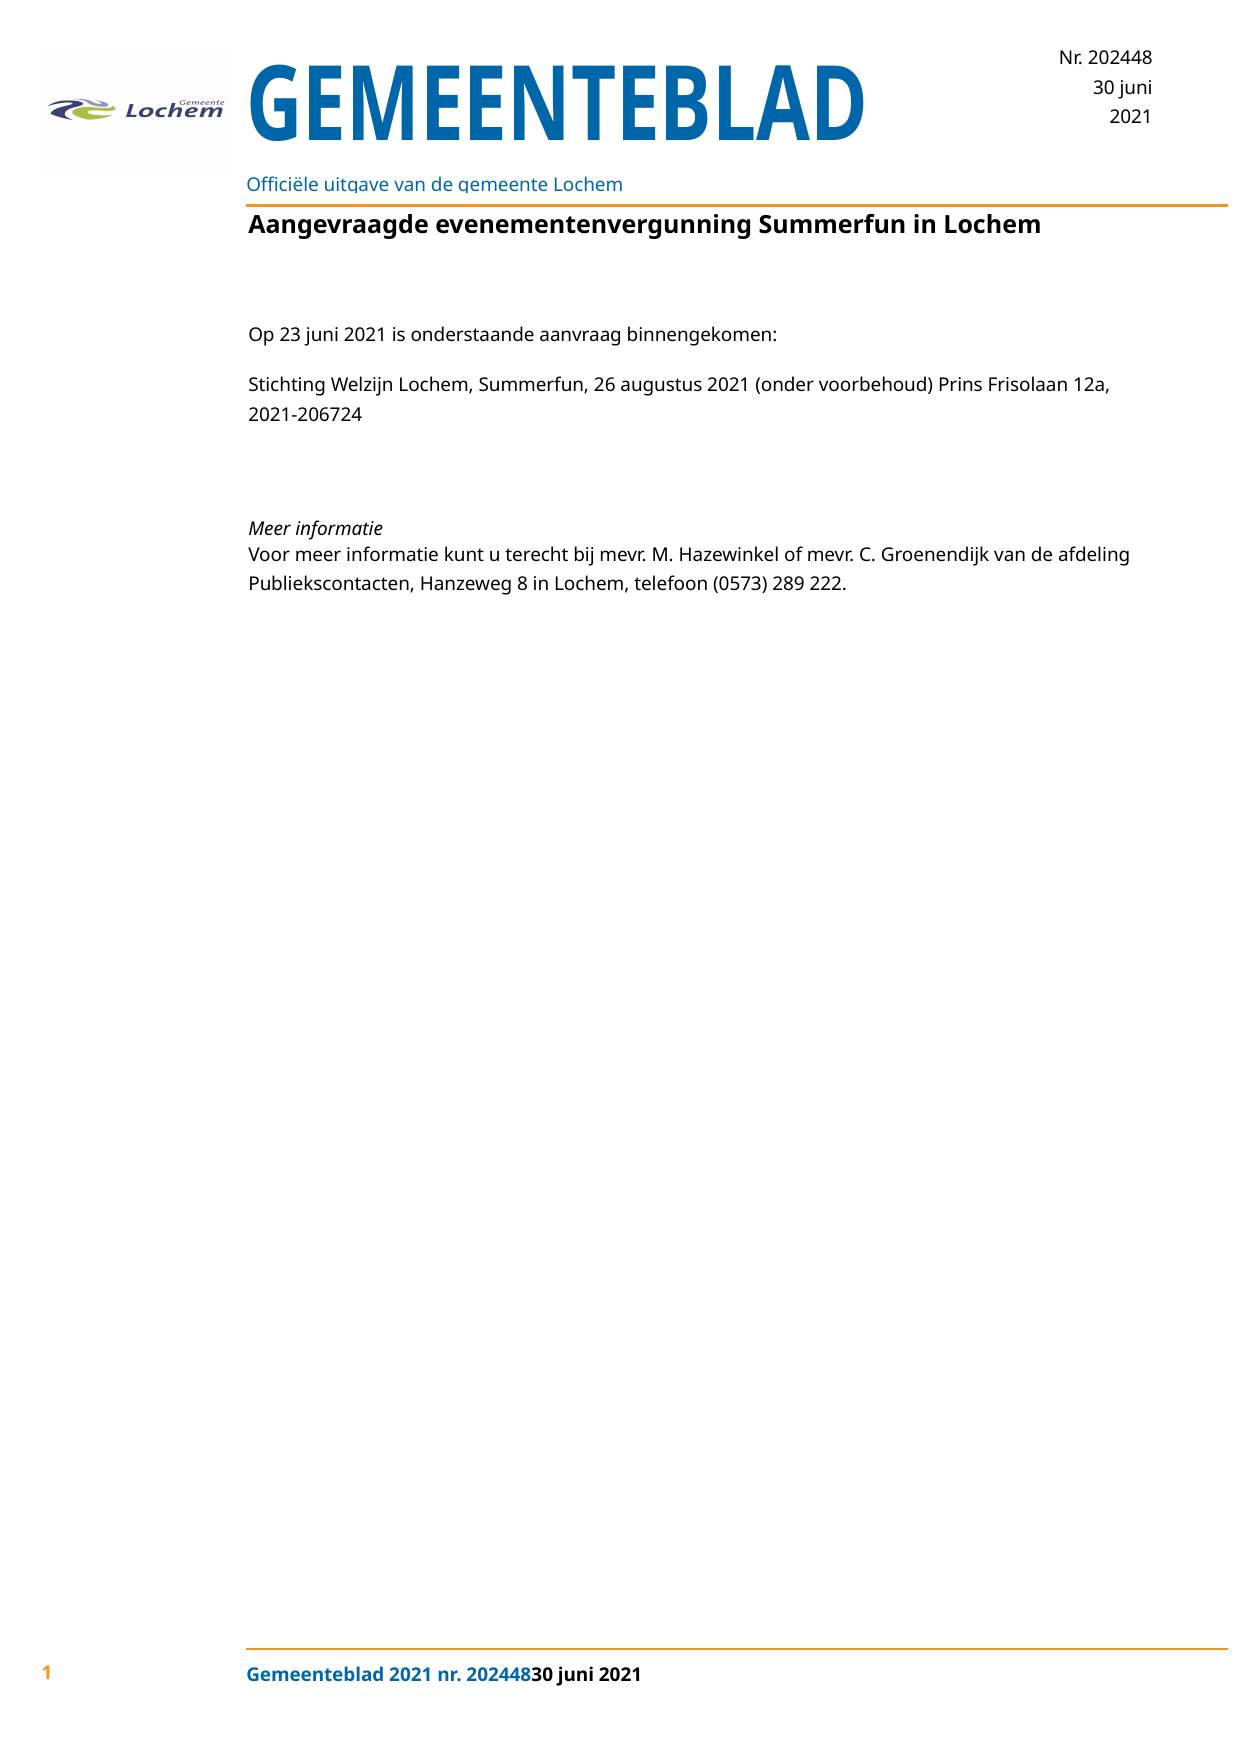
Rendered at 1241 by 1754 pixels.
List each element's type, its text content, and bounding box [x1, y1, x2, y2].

text Stichting Welzijn Lochem, Summerfun, 26 augustus 2021 (onder voorbehoud) Prins Frisolaan 12a, 2021-206724 [248, 371, 1152, 426]
text Op 23 juni 2021 is onderstaande aanvraag binnengekomen: [248, 321, 1152, 346]
picture [41, 47, 231, 172]
text Meer informatie [248, 515, 1152, 541]
text Aangevraagde evenementenvergunning Summerfun in Lochem [248, 207, 1152, 241]
text Voor meer informatie kunt u terecht bij mevr. M. Hazewinkel of mevr. C. Groenendijk van de afdeling Publiekscontacten, Hanzeweg 8 in Lochem, telefoon (0573) 289 222. [248, 541, 1152, 596]
